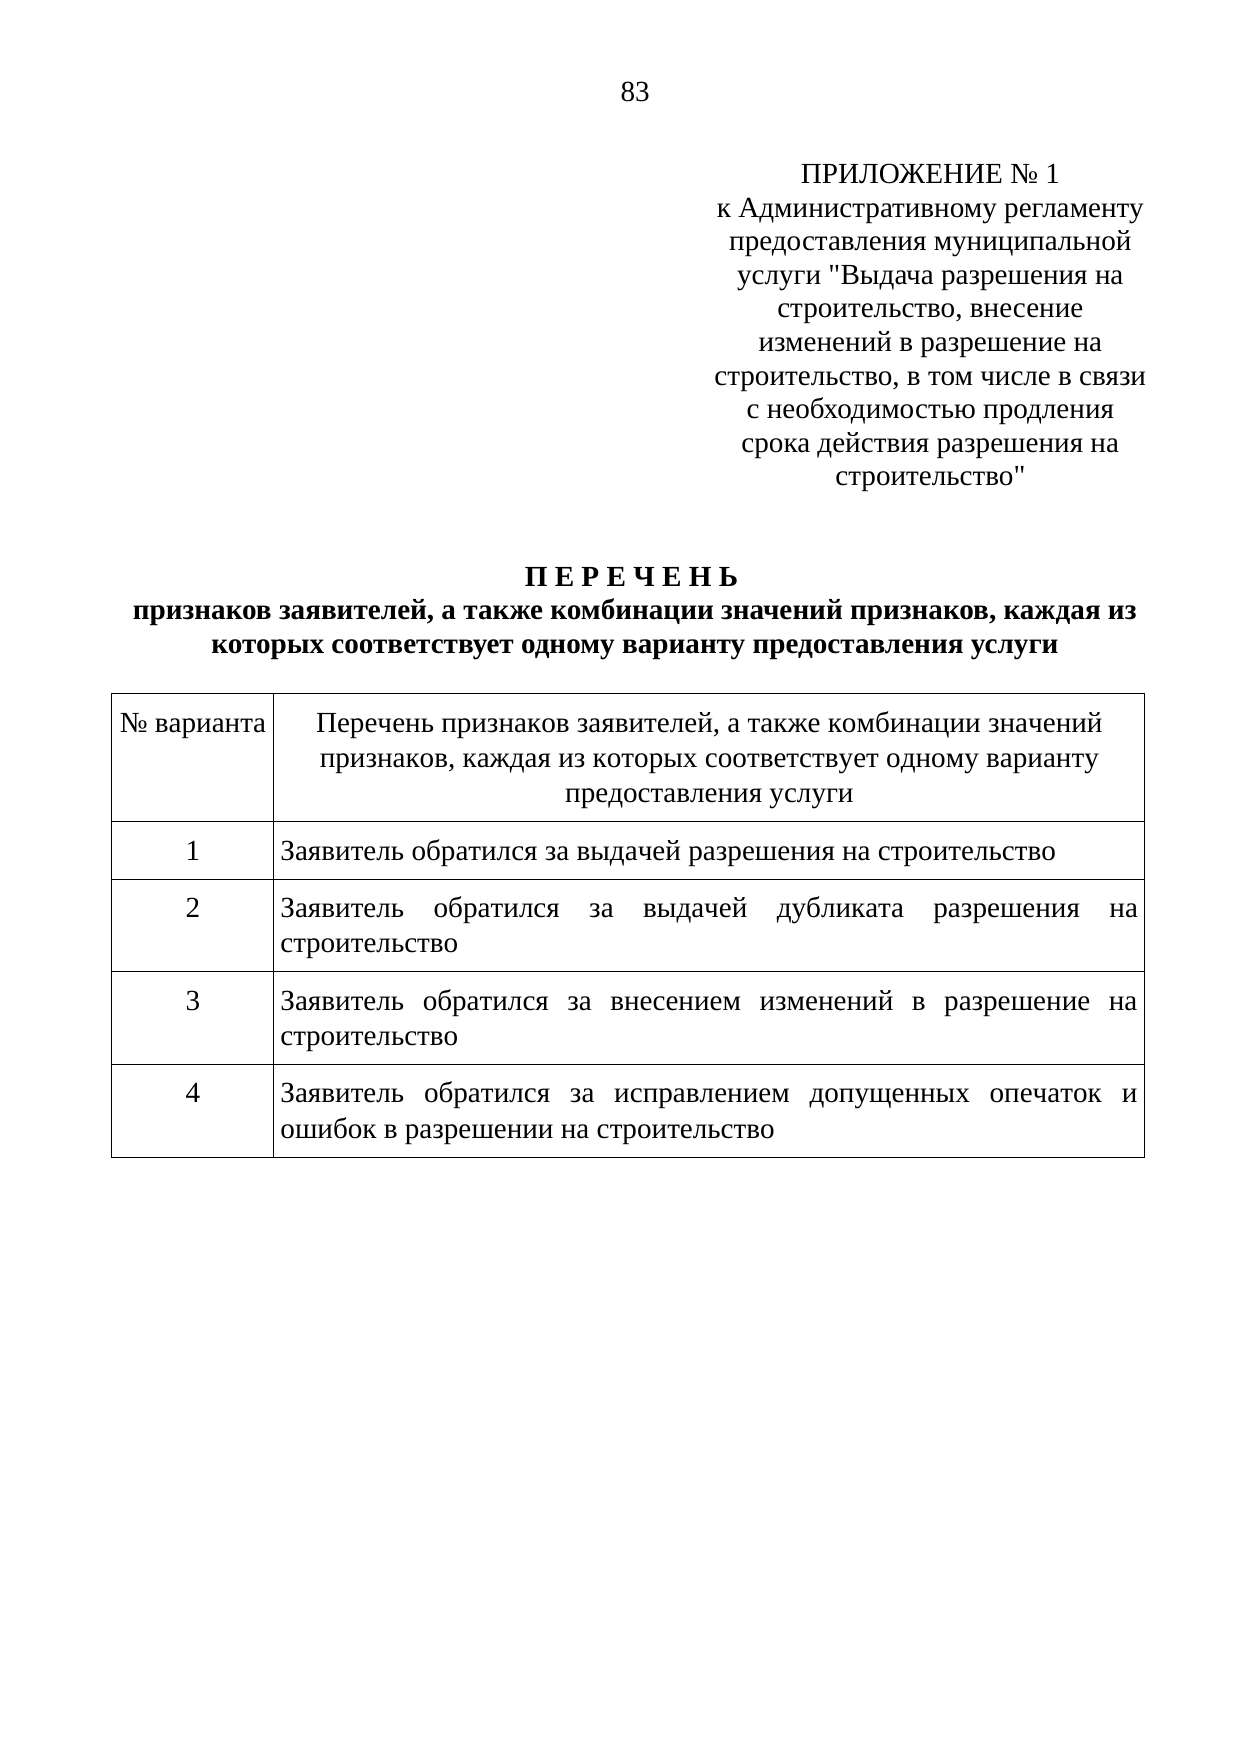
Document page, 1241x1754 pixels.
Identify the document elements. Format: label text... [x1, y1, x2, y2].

table_cell 3 [112, 972, 273, 1064]
table_header № варианта [112, 694, 273, 821]
table_cell 4 [112, 1065, 273, 1157]
text признаков заявителей, а также комбинации значений признаков, каждая из которых соответствует одному варианту предоставления услуги [118, 592, 1152, 659]
table_header Перечень признаков заявителей, а также комбинации значений признаков, каждая из которых соответствует одному варианту предоставления услуги [274, 694, 1144, 821]
table_cell Заявитель обратился за исправлением допущенных опечаток и ошибок в разрешении на строительство [274, 1065, 1144, 1157]
table_cell Заявитель обратился за выдачей разрешения на строительство [274, 822, 1144, 878]
table_cell 1 [112, 822, 273, 878]
table_cell Заявитель обратился за выдачей дубликата разрешения на строительство [274, 880, 1144, 971]
text ПРИЛОЖЕНИЕ № 1 к Административному регламенту предоставления муниципальной услуги "Выдача разрешения на строительство, внесение изменений в разрешение на строительство, в том числе в связи с необходимостью продления срока действия разрешения на строительство" [709, 156, 1152, 492]
text П Е Р Е Ч Е Н Ь [118, 559, 1152, 592]
table_cell 2 [112, 880, 273, 971]
table_cell Заявитель обратился за внесением изменений в разрешение на строительство [274, 972, 1144, 1064]
